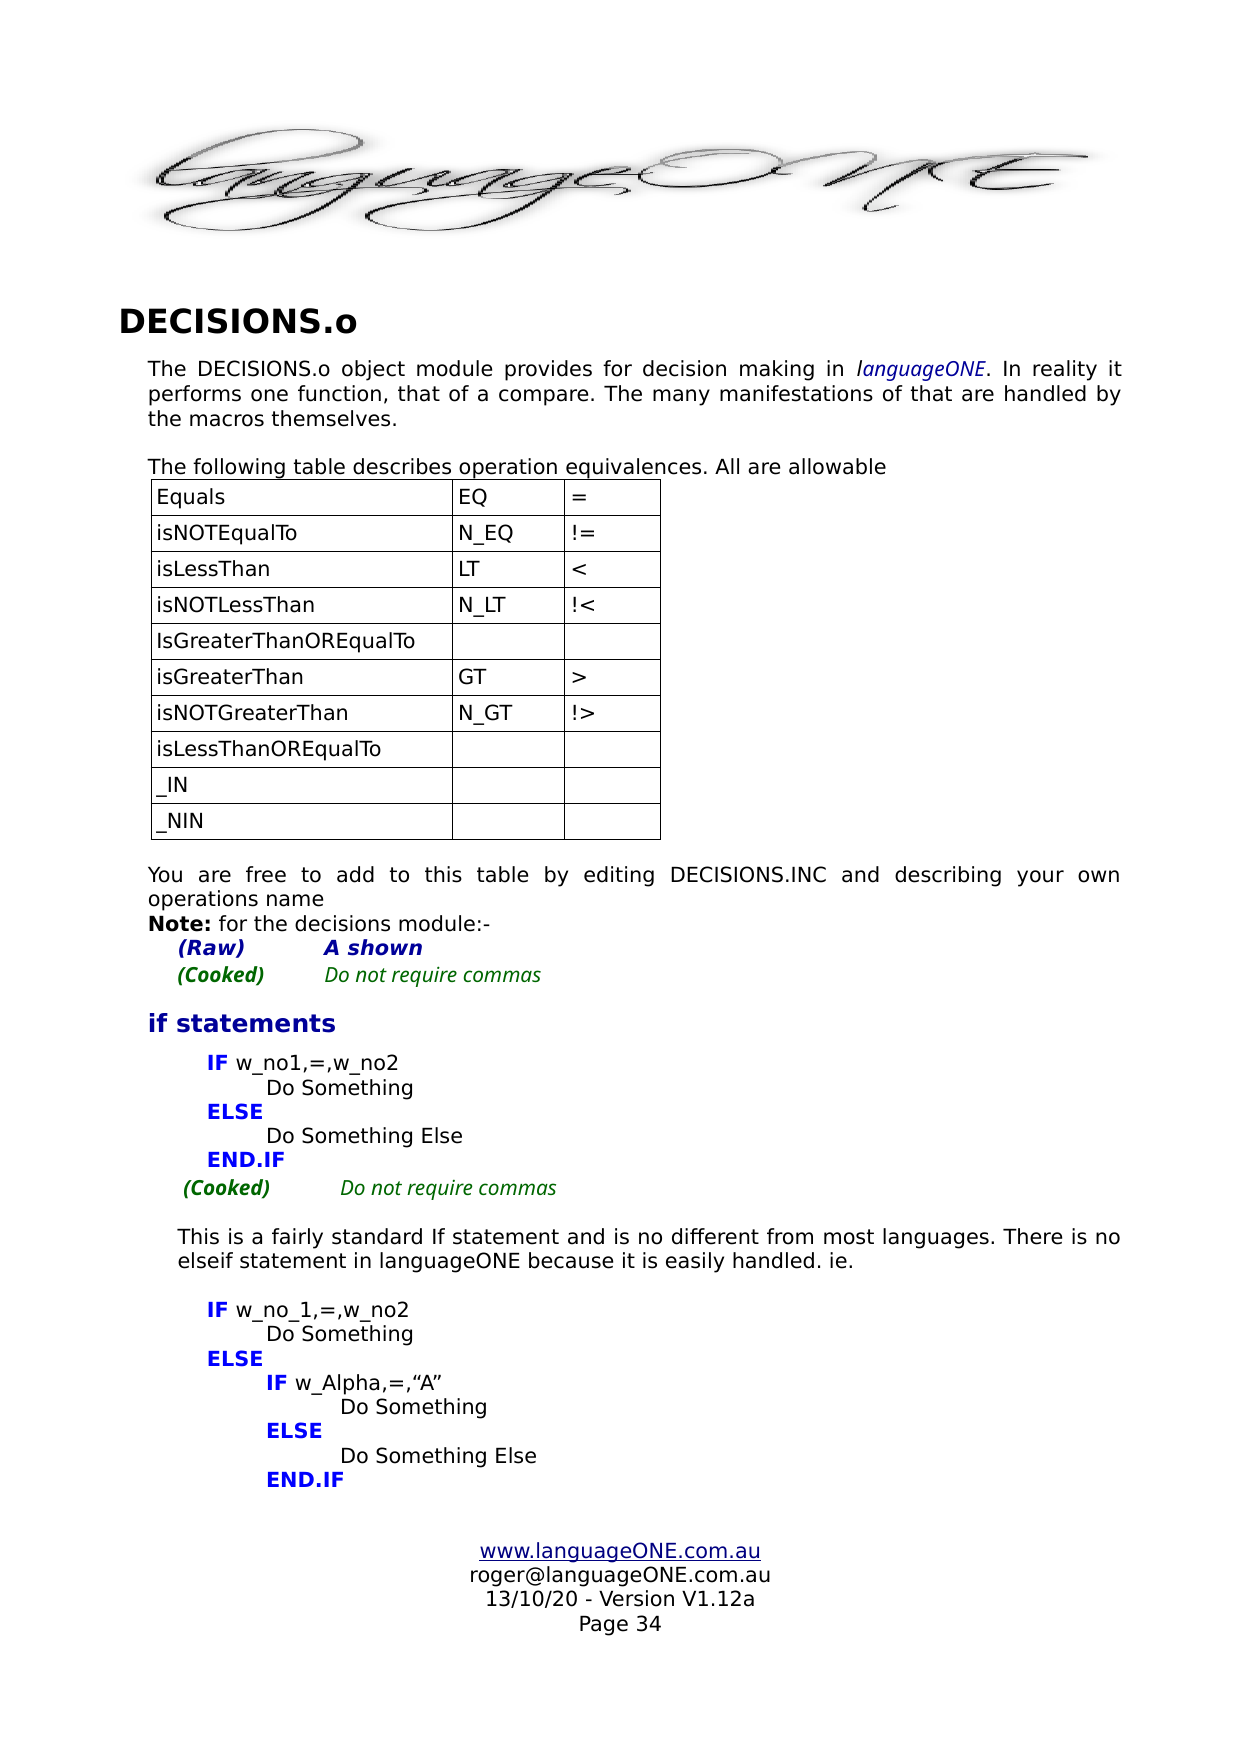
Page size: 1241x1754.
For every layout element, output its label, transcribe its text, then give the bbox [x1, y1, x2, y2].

table_cell > [565, 660, 660, 695]
text (Cooked) Do not require commas [183, 1173, 1122, 1201]
text IF w_no1,=,w_no2 [207, 1051, 1122, 1076]
table_cell GT [453, 660, 564, 695]
table_cell isGreaterThan [152, 660, 452, 695]
table_cell [453, 804, 564, 839]
text Do Something [207, 1322, 1122, 1347]
table_cell N_EQ [453, 516, 564, 551]
table_cell isLessThanOREqualTo [152, 732, 452, 767]
table_cell LT [453, 552, 564, 587]
table_cell < [565, 552, 660, 587]
table_cell !< [565, 588, 660, 623]
table_cell N_LT [453, 588, 564, 623]
table_cell [453, 768, 564, 803]
table_header Equals [152, 480, 452, 515]
text IF w_no_1,=,w_no2 [207, 1298, 1122, 1322]
table_cell [565, 804, 660, 839]
text ELSE [207, 1419, 1122, 1444]
table_cell !> [565, 696, 660, 731]
text ELSE [207, 1100, 1122, 1124]
text Do Something [207, 1395, 1122, 1419]
table_cell isNOTEqualTo [152, 516, 452, 551]
table_cell [565, 624, 660, 659]
table_cell [453, 624, 564, 659]
text Note: for the decisions module:- [148, 912, 1122, 936]
table_cell [453, 732, 564, 767]
text The DECISIONS.o object module provides for decision making in languageONE. In reality it performs one function, that of a compare. The many manifestations of that are handled by the macros themselves. [148, 354, 1122, 431]
subtitle if statements [148, 1009, 1122, 1039]
text ELSE [207, 1347, 1122, 1371]
subtitle DECISIONS.o [118, 302, 1122, 341]
table_cell [565, 768, 660, 803]
text END.IF [207, 1468, 1122, 1492]
picture [125, 120, 1118, 239]
table_cell isLessThan [152, 552, 452, 587]
text IF w_Alpha,=,“A” [207, 1371, 1122, 1395]
table_cell isNOTGreaterThan [152, 696, 452, 731]
text (Cooked) Do not require commas [177, 960, 1122, 989]
table_cell [565, 732, 660, 767]
text Do Something Else [207, 1444, 1122, 1468]
table_cell IsGreaterThanOREqualTo [152, 624, 452, 659]
table_cell N_GT [453, 696, 564, 731]
table_cell != [565, 516, 660, 551]
table_cell isNOTLessThan [152, 588, 452, 623]
text (Raw) A shown [177, 936, 1122, 960]
text You are free to add to this table by editing DECISIONS.INC and describing your own operations name [148, 863, 1122, 912]
table_header EQ [453, 480, 564, 515]
table_cell _IN [152, 768, 452, 803]
text This is a fairly standard If statement and is no different from most languages. There is no elseif statement in languageONE because it is easily handled. ie. [177, 1225, 1122, 1274]
text Do Something [207, 1076, 1122, 1100]
table_header = [565, 480, 660, 515]
table_cell _NIN [152, 804, 452, 839]
text The following table describes operation equivalences. All are allowable [148, 455, 1122, 479]
text Do Something Else [207, 1124, 1122, 1148]
text END.IF [207, 1148, 1122, 1173]
